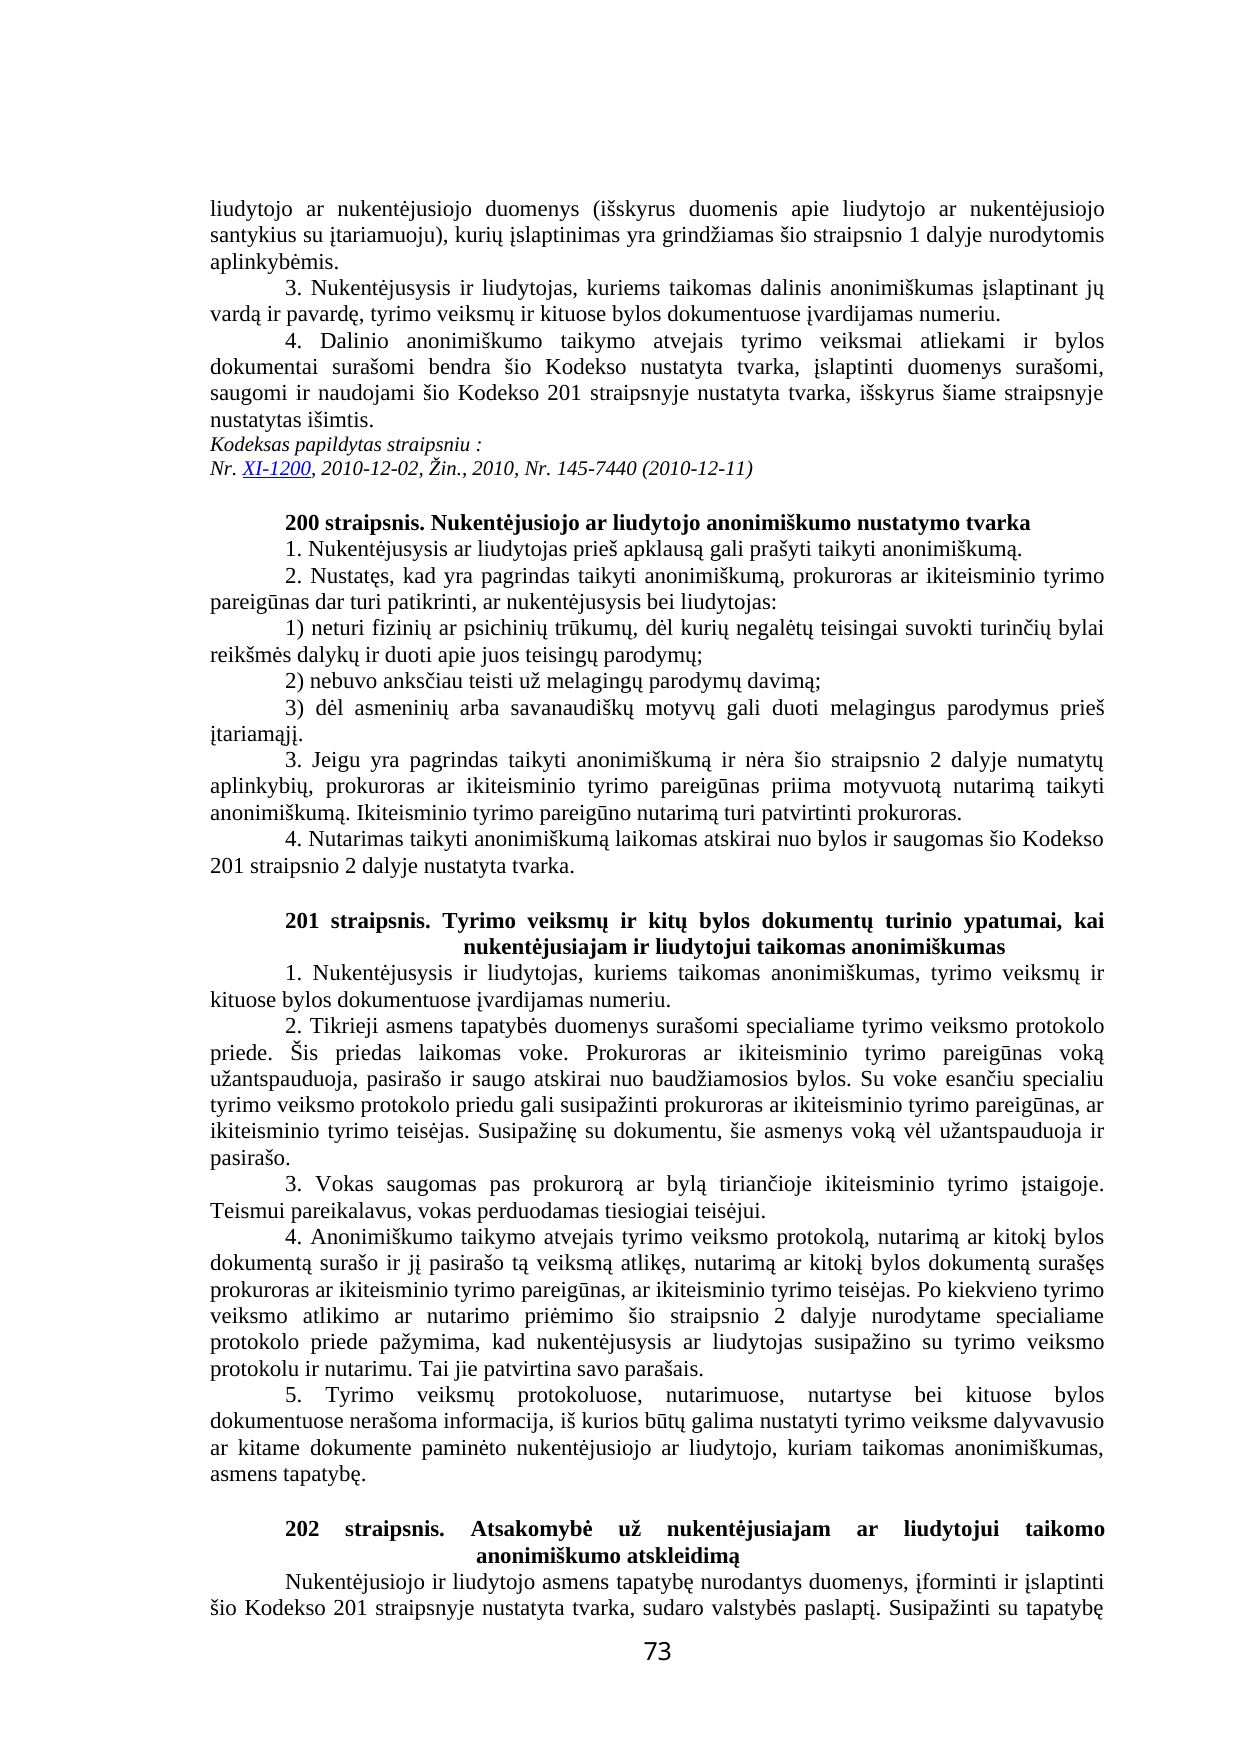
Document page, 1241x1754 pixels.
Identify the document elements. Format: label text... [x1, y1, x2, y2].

text 4. Anonimiškumo taikymo atvejais tyrimo veiksmo protokolą, nutarimą ar kitokį bylos dokumentą surašo ir jį pasirašo tą veiksmą atlikęs, nutarimą ar kitokį bylos dokumentą surašęs prokuroras ar ikiteisminio tyrimo pareigūnas, ar ikiteisminio tyrimo teisėjas. Po kiekvieno tyrimo veiksmo atlikimo ar nutarimo priėmimo šio straipsnio 2 dalyje nurodytame specialiame protokolo priede pažymima, kad nukentėjusysis ar liudytojas susipažino su tyrimo veiksmo protokolu ir nutarimu. Tai jie patvirtina savo parašais. [210, 1223, 1106, 1381]
text 3. Vokas saugomas pas prokurorą ar bylą tiriančioje ikiteisminio tyrimo įstaigoje. Teismui pareikalavus, vokas perduodamas tiesiogiai teisėjui. [210, 1170, 1106, 1223]
text 1. Nukentėjusysis ir liudytojas, kuriems taikomas anonimiškumas, tyrimo veiksmų ir kituose bylos dokumentuose įvardijamas numeriu. [210, 959, 1106, 1012]
text 1) neturi fizinių ar psichinių trūkumų, dėl kurių negalėtų teisingai suvokti turinčių bylai reikšmės dalykų ir duoti apie juos teisingų parodymų; [210, 614, 1106, 667]
text 1. Nukentėjusysis ar liudytojas prieš apklausą gali prašyti taikyti anonimiškumą. [210, 535, 1106, 562]
text Nr. XI-1200, 2010-12-02, Žin., 2010, Nr. 145-7440 (2010-12-11) [210, 456, 1106, 480]
text 200 straipsnis. Nukentėjusiojo ar liudytojo anonimiškumo nustatymo tvarka [285, 509, 1106, 535]
text 3) dėl asmeninių arba savanaudiškų motyvų gali duoti melagingus parodymus prieš įtariamąjį. [210, 693, 1106, 746]
text 2. Nustatęs, kad yra pagrindas taikyti anonimiškumą, prokuroras ar ikiteisminio tyrimo pareigūnas dar turi patikrinti, ar nukentėjusysis bei liudytojas: [210, 562, 1106, 614]
text 5. Tyrimo veiksmų protokoluose, nutarimuose, nutartyse bei kituose bylos dokumentuose nerašoma informacija, iš kurios būtų galima nustatyti tyrimo veiksme dalyvavusio ar kitame dokumente paminėto nukentėjusiojo ar liudytojo, kuriam taikomas anonimiškumas, asmens tapatybę. [210, 1381, 1106, 1487]
text Kodeksas papildytas straipsniu : [210, 432, 1106, 456]
text Nukentėjusiojo ir liudytojo asmens tapatybę nurodantys duomenys, įforminti ir įslaptinti šio Kodekso 201 straipsnyje nustatyta tvarka, sudaro valstybės paslaptį. Susipažinti su tapatybę [210, 1568, 1106, 1621]
text 202 straipsnis. Atsakomybė už nukentėjusiajam ar liudytojui taikomo anonimiškumo atskleidimą [285, 1515, 1106, 1568]
text 2) nebuvo anksčiau teisti už melagingų parodymų davimą; [210, 667, 1106, 693]
text 4. Dalinio anonimiškumo taikymo atvejais tyrimo veiksmai atliekami ir bylos dokumentai surašomi bendra šio Kodekso nustatyta tvarka, įslaptinti duomenys surašomi, saugomi ir naudojami šio Kodekso 201 straipsnyje nustatyta tvarka, išskyrus šiame straipsnyje nustatytas išimtis. [210, 327, 1106, 432]
text liudytojo ar nukentėjusiojo duomenys (išskyrus duomenis apie liudytojo ar nukentėjusiojo santykius su įtariamuoju), kurių įslaptinimas yra grindžiamas šio straipsnio 1 dalyje nurodytomis aplinkybėmis. [210, 195, 1106, 274]
text 2. Tikrieji asmens tapatybės duomenys surašomi specialiame tyrimo veiksmo protokolo priede. Šis priedas laikomas voke. Prokuroras ar ikiteisminio tyrimo pareigūnas voką užantspauduoja, pasirašo ir saugo atskirai nuo baudžiamosios bylos. Su voke esančiu specialiu tyrimo veiksmo protokolo priedu gali susipažinti prokuroras ar ikiteisminio tyrimo pareigūnas, ar ikiteisminio tyrimo teisėjas. Susipažinę su dokumentu, šie asmenys voką vėl užantspauduoja ir pasirašo. [210, 1012, 1106, 1170]
text 4. Nutarimas taikyti anonimiškumą laikomas atskirai nuo bylos ir saugomas šio Kodekso 201 straipsnio 2 dalyje nustatyta tvarka. [210, 825, 1106, 878]
text 3. Jeigu yra pagrindas taikyti anonimiškumą ir nėra šio straipsnio 2 dalyje numatytų aplinkybių, prokuroras ar ikiteisminio tyrimo pareigūnas priima motyvuotą nutarimą taikyti anonimiškumą. Ikiteisminio tyrimo pareigūno nutarimą turi patvirtinti prokuroras. [210, 746, 1106, 825]
text 201 straipsnis. Tyrimo veiksmų ir kitų bylos dokumentų turinio ypatumai, kai nukentėjusiajam ir liudytojui taikomas anonimiškumas [285, 907, 1106, 959]
text 3. Nukentėjusysis ir liudytojas, kuriems taikomas dalinis anonimiškumas įslaptinant jų vardą ir pavardę, tyrimo veiksmų ir kituose bylos dokumentuose įvardijamas numeriu. [210, 274, 1106, 327]
